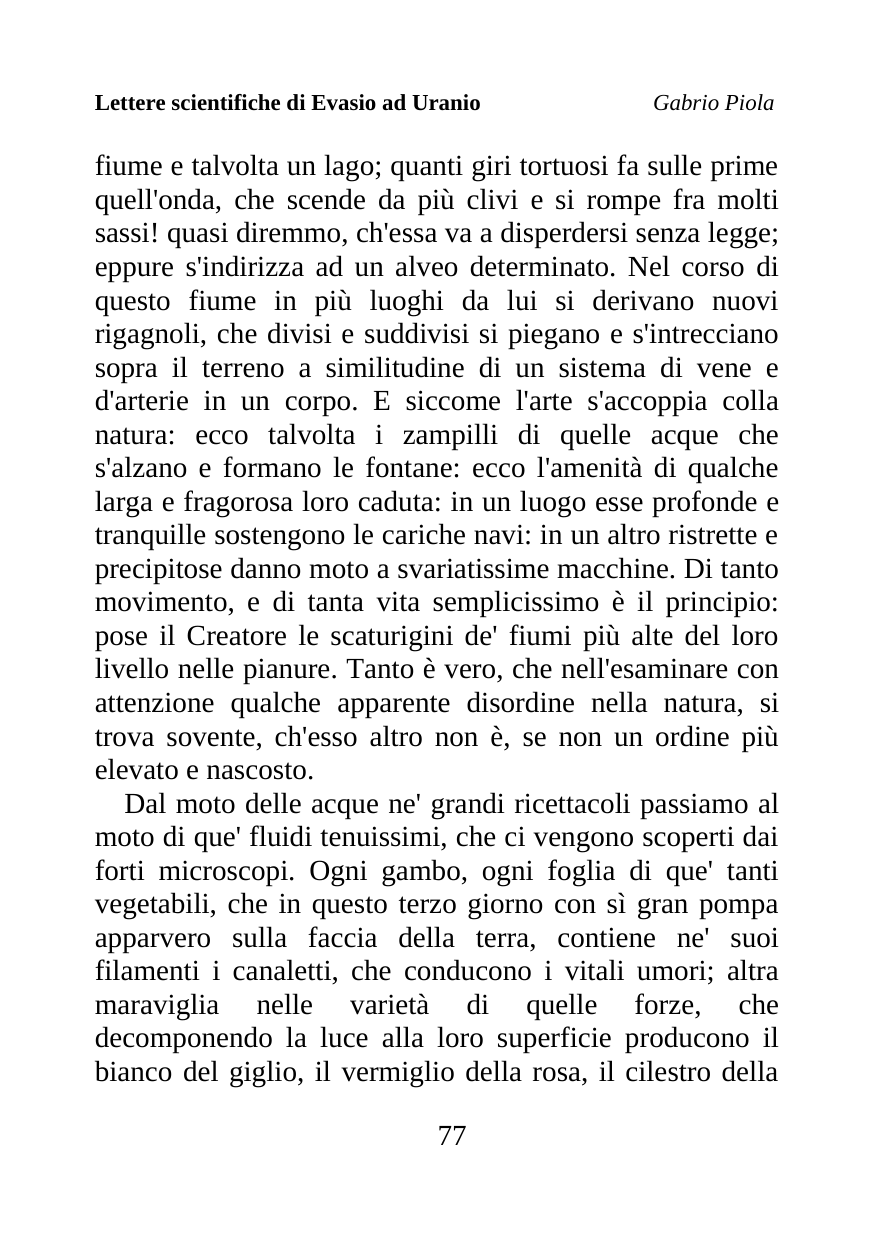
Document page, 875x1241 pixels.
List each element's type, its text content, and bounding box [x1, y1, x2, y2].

text fiume e talvolta un lago; quanti giri tortuosi fa sulle prime quell'onda, che scende da più clivi e si rompe fra molti sassi! quasi diremmo, ch'essa va a disperdersi senza legge; eppure s'indirizza ad un alveo determinato. Nel corso di questo fiume in più luoghi da lui si derivano nuovi rigagnoli, che divisi e suddivisi si piegano e s'intrecciano sopra il terreno a similitudine di un sistema di vene e d'arterie in un corpo. E siccome l'arte s'accoppia colla natura: ecco talvolta i zampilli di quelle acque che s'alzano e formano le fontane: ecco l'amenità di qualche larga e fragorosa loro caduta: in un luogo esse profonde e tranquille sostengono le cariche navi: in un altro ristrette e precipitose danno moto a svariatissime macchine. Di tanto movimento, e di tanta vita semplicissimo è il principio: pose il Creatore le scaturigini de' fiumi più alte del loro livello nelle pianure. Tanto è vero, che nell'esaminare con attenzione qualche apparente disordine nella natura, si trova sovente, ch'esso altro non è, se non un ordine più elevato e nascosto. [94, 148, 779, 786]
text Dal moto delle acque ne' grandi ricettacoli passiamo al moto di que' fluidi tenuissimi, che ci vengono scoperti dai forti microscopi. Ogni gambo, ogni foglia di que' tanti vegetabili, che in questo terzo giorno con sì gran pompa apparvero sulla faccia della terra, contiene ne' suoi filamenti i canaletti, che conducono i vitali umori; altra maraviglia nelle varietà di quelle forze, che decomponendo la luce alla loro superficie producono il bianco del giglio, il vermiglio della rosa, il cilestro della [94, 786, 779, 1088]
